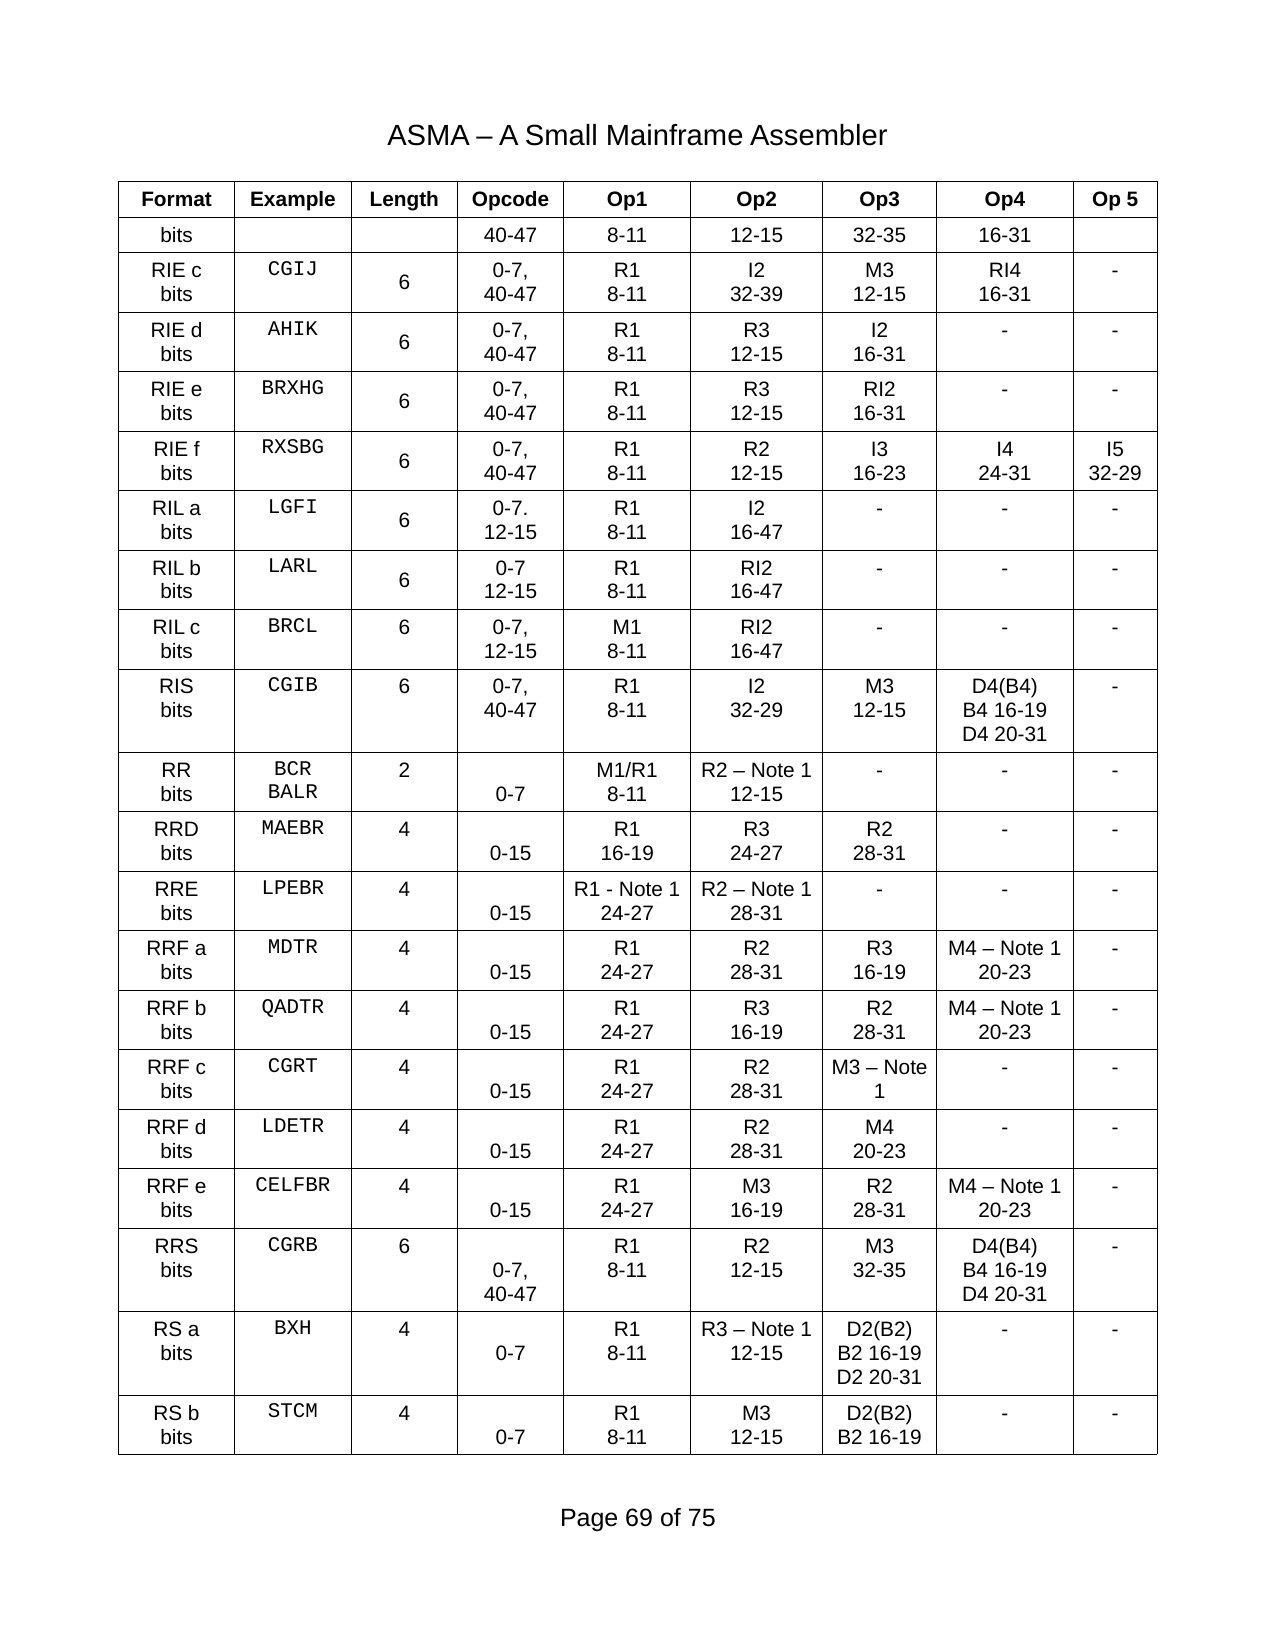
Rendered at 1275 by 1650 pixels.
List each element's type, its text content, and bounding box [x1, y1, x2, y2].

table_cell 16-31 [937, 218, 1073, 252]
table_cell - [1074, 872, 1157, 930]
table_cell R1 16-19 [564, 812, 690, 871]
table_cell - [937, 1050, 1073, 1109]
table_cell 4 [352, 991, 457, 1049]
table_cell 0-15 [458, 1169, 563, 1228]
table_cell R1 - Note 1 24-27 [564, 872, 690, 930]
table_cell R3 12-15 [691, 313, 822, 371]
table_cell 0-7, 40-47 [458, 372, 563, 431]
table_header Length [352, 182, 457, 217]
table_cell RIE d bits [119, 313, 234, 371]
table_cell - [937, 1312, 1073, 1395]
table_cell - [1074, 753, 1157, 811]
table_cell R1 8-11 [564, 1312, 690, 1395]
table_cell R1 8-11 [564, 253, 690, 312]
table_cell R1 8-11 [564, 551, 690, 609]
table_cell 0-7, 40-47 [458, 253, 563, 312]
table_cell CGIJ [235, 253, 351, 312]
table_cell 0-7, 12-15 [458, 610, 563, 668]
table_cell LARL [235, 551, 351, 609]
table_cell 0-15 [458, 1050, 563, 1109]
table_cell I2 16-31 [823, 313, 936, 371]
table_cell AHIK [235, 313, 351, 371]
table_cell R1 8-11 [564, 670, 690, 752]
table_cell R2 28-31 [691, 931, 822, 990]
table_cell CGIB [235, 670, 351, 752]
table_cell BCR BALR [235, 753, 351, 811]
table_cell 0-7, 40-47 [458, 432, 563, 490]
table_cell 6 [352, 491, 457, 549]
table_cell - [1074, 991, 1157, 1049]
table_cell 4 [352, 872, 457, 930]
table_cell - [823, 872, 936, 930]
table_cell R1 8-11 [564, 491, 690, 549]
table_header Op 5 [1074, 182, 1157, 217]
table_cell - [937, 872, 1073, 930]
table_cell RI2 16-47 [691, 610, 822, 668]
table_cell RIL a bits [119, 491, 234, 549]
table_cell M3 12-15 [823, 670, 936, 752]
table_cell 6 [352, 253, 457, 312]
table_cell I2 32-29 [691, 670, 822, 752]
table_cell MDTR [235, 931, 351, 990]
table_cell M4 – Note 1 20-23 [937, 1169, 1073, 1228]
table_cell RIL c bits [119, 610, 234, 668]
table_cell - [1074, 491, 1157, 549]
table_header Op4 [937, 182, 1073, 217]
table_cell RS a bits [119, 1312, 234, 1395]
table_cell STCM [235, 1396, 351, 1454]
table_cell CGRB [235, 1229, 351, 1311]
table_cell - [1074, 253, 1157, 312]
table_cell 0-15 [458, 812, 563, 871]
table_cell M4 – Note 1 20-23 [937, 991, 1073, 1049]
table_cell - [1074, 1396, 1157, 1454]
table_cell RIS bits [119, 670, 234, 752]
table_cell BRCL [235, 610, 351, 668]
table_cell M1 8-11 [564, 610, 690, 668]
table_cell 6 [352, 432, 457, 490]
table_header Opcode [458, 182, 563, 217]
table_cell - [937, 372, 1073, 431]
table_cell - [937, 1110, 1073, 1168]
table_cell 40-47 [458, 218, 563, 252]
table_header Format [119, 182, 234, 217]
table_cell - [1074, 1110, 1157, 1168]
table_cell R2 12-15 [691, 1229, 822, 1311]
table_cell R1 8-11 [564, 432, 690, 490]
table_cell RI4 16-31 [937, 253, 1073, 312]
table_cell - [1074, 812, 1157, 871]
table_cell 4 [352, 1396, 457, 1454]
table_cell [235, 218, 351, 252]
table_cell RRF e bits [119, 1169, 234, 1228]
table_cell 12-15 [691, 218, 822, 252]
table_cell MAEBR [235, 812, 351, 871]
table_cell - [823, 551, 936, 609]
table_cell 0-15 [458, 991, 563, 1049]
table_cell 6 [352, 551, 457, 609]
table_cell 32-35 [823, 218, 936, 252]
table_cell R1 8-11 [564, 1229, 690, 1311]
table_cell 4 [352, 812, 457, 871]
table_cell BRXHG [235, 372, 351, 431]
table_cell R3 – Note 1 12-15 [691, 1312, 822, 1395]
table_cell R1 8-11 [564, 313, 690, 371]
table_cell RIL b bits [119, 551, 234, 609]
table_cell - [1074, 1229, 1157, 1311]
table_cell - [1074, 931, 1157, 990]
table_cell RRD bits [119, 812, 234, 871]
table_cell LDETR [235, 1110, 351, 1168]
table_cell R3 16-19 [691, 991, 822, 1049]
table_cell R1 24-27 [564, 1050, 690, 1109]
table_cell RR bits [119, 753, 234, 811]
table_cell 2 [352, 753, 457, 811]
table_cell R1 24-27 [564, 1169, 690, 1228]
table_cell R2 28-31 [691, 1050, 822, 1109]
table_cell - [937, 491, 1073, 549]
table_cell 0-7 [458, 1396, 563, 1454]
table_cell - [1074, 1050, 1157, 1109]
table_header Op2 [691, 182, 822, 217]
table_cell - [823, 610, 936, 668]
table_cell 4 [352, 1169, 457, 1228]
table_cell - [1074, 551, 1157, 609]
table_cell 4 [352, 1312, 457, 1395]
table_cell - [1074, 1312, 1157, 1395]
table_cell LGFI [235, 491, 351, 549]
table_cell D2(B2) B2 16-19 D2 20-31 [823, 1312, 936, 1395]
table_cell [352, 218, 457, 252]
table_cell R3 24-27 [691, 812, 822, 871]
table_cell - [937, 610, 1073, 668]
table_cell 6 [352, 670, 457, 752]
table_cell M4 20-23 [823, 1110, 936, 1168]
table_cell - [1074, 610, 1157, 668]
table_cell 0-7 [458, 753, 563, 811]
table_cell BXH [235, 1312, 351, 1395]
table_cell M3 16-19 [691, 1169, 822, 1228]
table_cell RRF b bits [119, 991, 234, 1049]
table_cell RRF d bits [119, 1110, 234, 1168]
table_cell I3 16-23 [823, 432, 936, 490]
table_cell M3 12-15 [691, 1396, 822, 1454]
table_cell R3 16-19 [823, 931, 936, 990]
table_cell R2 28-31 [691, 1110, 822, 1168]
table_cell M3 – Note 1 [823, 1050, 936, 1109]
table_cell - [937, 313, 1073, 371]
table_cell - [937, 1396, 1073, 1454]
table_cell 0-15 [458, 931, 563, 990]
table_cell D4(B4) B4 16-19 D4 20-31 [937, 1229, 1073, 1311]
table_header Op1 [564, 182, 690, 217]
table_cell 0-15 [458, 1110, 563, 1168]
table_cell 6 [352, 610, 457, 668]
table_cell RIE c bits [119, 253, 234, 312]
table_cell RRE bits [119, 872, 234, 930]
table_cell QADTR [235, 991, 351, 1049]
table_cell R3 12-15 [691, 372, 822, 431]
table_cell RXSBG [235, 432, 351, 490]
table_cell D2(B2) B2 16-19 [823, 1396, 936, 1454]
table_cell R1 24-27 [564, 931, 690, 990]
table_cell RRS bits [119, 1229, 234, 1311]
table_header Example [235, 182, 351, 217]
table_cell 4 [352, 1110, 457, 1168]
table_header Op3 [823, 182, 936, 217]
table_cell RS b bits [119, 1396, 234, 1454]
table_cell R1 8-11 [564, 372, 690, 431]
table_cell - [1074, 372, 1157, 431]
table_cell 6 [352, 313, 457, 371]
table_cell M4 – Note 1 20-23 [937, 931, 1073, 990]
table_cell M3 32-35 [823, 1229, 936, 1311]
table_cell - [823, 491, 936, 549]
table_cell 0-15 [458, 872, 563, 930]
table_cell bits [119, 218, 234, 252]
table_cell M1/R1 8-11 [564, 753, 690, 811]
table_cell R2 – Note 1 28-31 [691, 872, 822, 930]
table_cell 6 [352, 1229, 457, 1311]
table_cell 0-7, 40-47 [458, 670, 563, 752]
table_cell RIE f bits [119, 432, 234, 490]
table_cell 0-7, 40-47 [458, 1229, 563, 1311]
table_cell LPEBR [235, 872, 351, 930]
table_cell - [1074, 218, 1157, 252]
table_cell CGRT [235, 1050, 351, 1109]
table_cell 6 [352, 372, 457, 431]
table_cell RI2 16-31 [823, 372, 936, 431]
table_cell 0-7. 12-15 [458, 491, 563, 549]
table_cell I2 16-47 [691, 491, 822, 549]
table_cell R2 – Note 1 12-15 [691, 753, 822, 811]
table_cell RRF c bits [119, 1050, 234, 1109]
table_cell - [1074, 313, 1157, 371]
table_cell I2 32-39 [691, 253, 822, 312]
table_cell R1 8-11 [564, 1396, 690, 1454]
table_cell RI2 16-47 [691, 551, 822, 609]
table_cell 4 [352, 1050, 457, 1109]
table_cell - [1074, 670, 1157, 752]
table_cell - [823, 753, 936, 811]
table_cell D4(B4) B4 16-19 D4 20-31 [937, 670, 1073, 752]
table_cell R2 12-15 [691, 432, 822, 490]
table_cell R1 24-27 [564, 991, 690, 1049]
table_cell RIE e bits [119, 372, 234, 431]
table_cell I4 24-31 [937, 432, 1073, 490]
table_cell R2 28-31 [823, 812, 936, 871]
table_cell RRF a bits [119, 931, 234, 990]
table_cell - [937, 753, 1073, 811]
table_cell 8-11 [564, 218, 690, 252]
table_cell 0-7 [458, 1312, 563, 1395]
table_cell CELFBR [235, 1169, 351, 1228]
table_cell R2 28-31 [823, 991, 936, 1049]
table_cell I5 32-29 [1074, 432, 1157, 490]
table_cell 4 [352, 931, 457, 990]
table_cell - [937, 812, 1073, 871]
table_cell R1 24-27 [564, 1110, 690, 1168]
table_cell 0-7 12-15 [458, 551, 563, 609]
table_cell M3 12-15 [823, 253, 936, 312]
table_cell - [937, 551, 1073, 609]
table_cell 0-7, 40-47 [458, 313, 563, 371]
table_cell R2 28-31 [823, 1169, 936, 1228]
table_cell - [1074, 1169, 1157, 1228]
